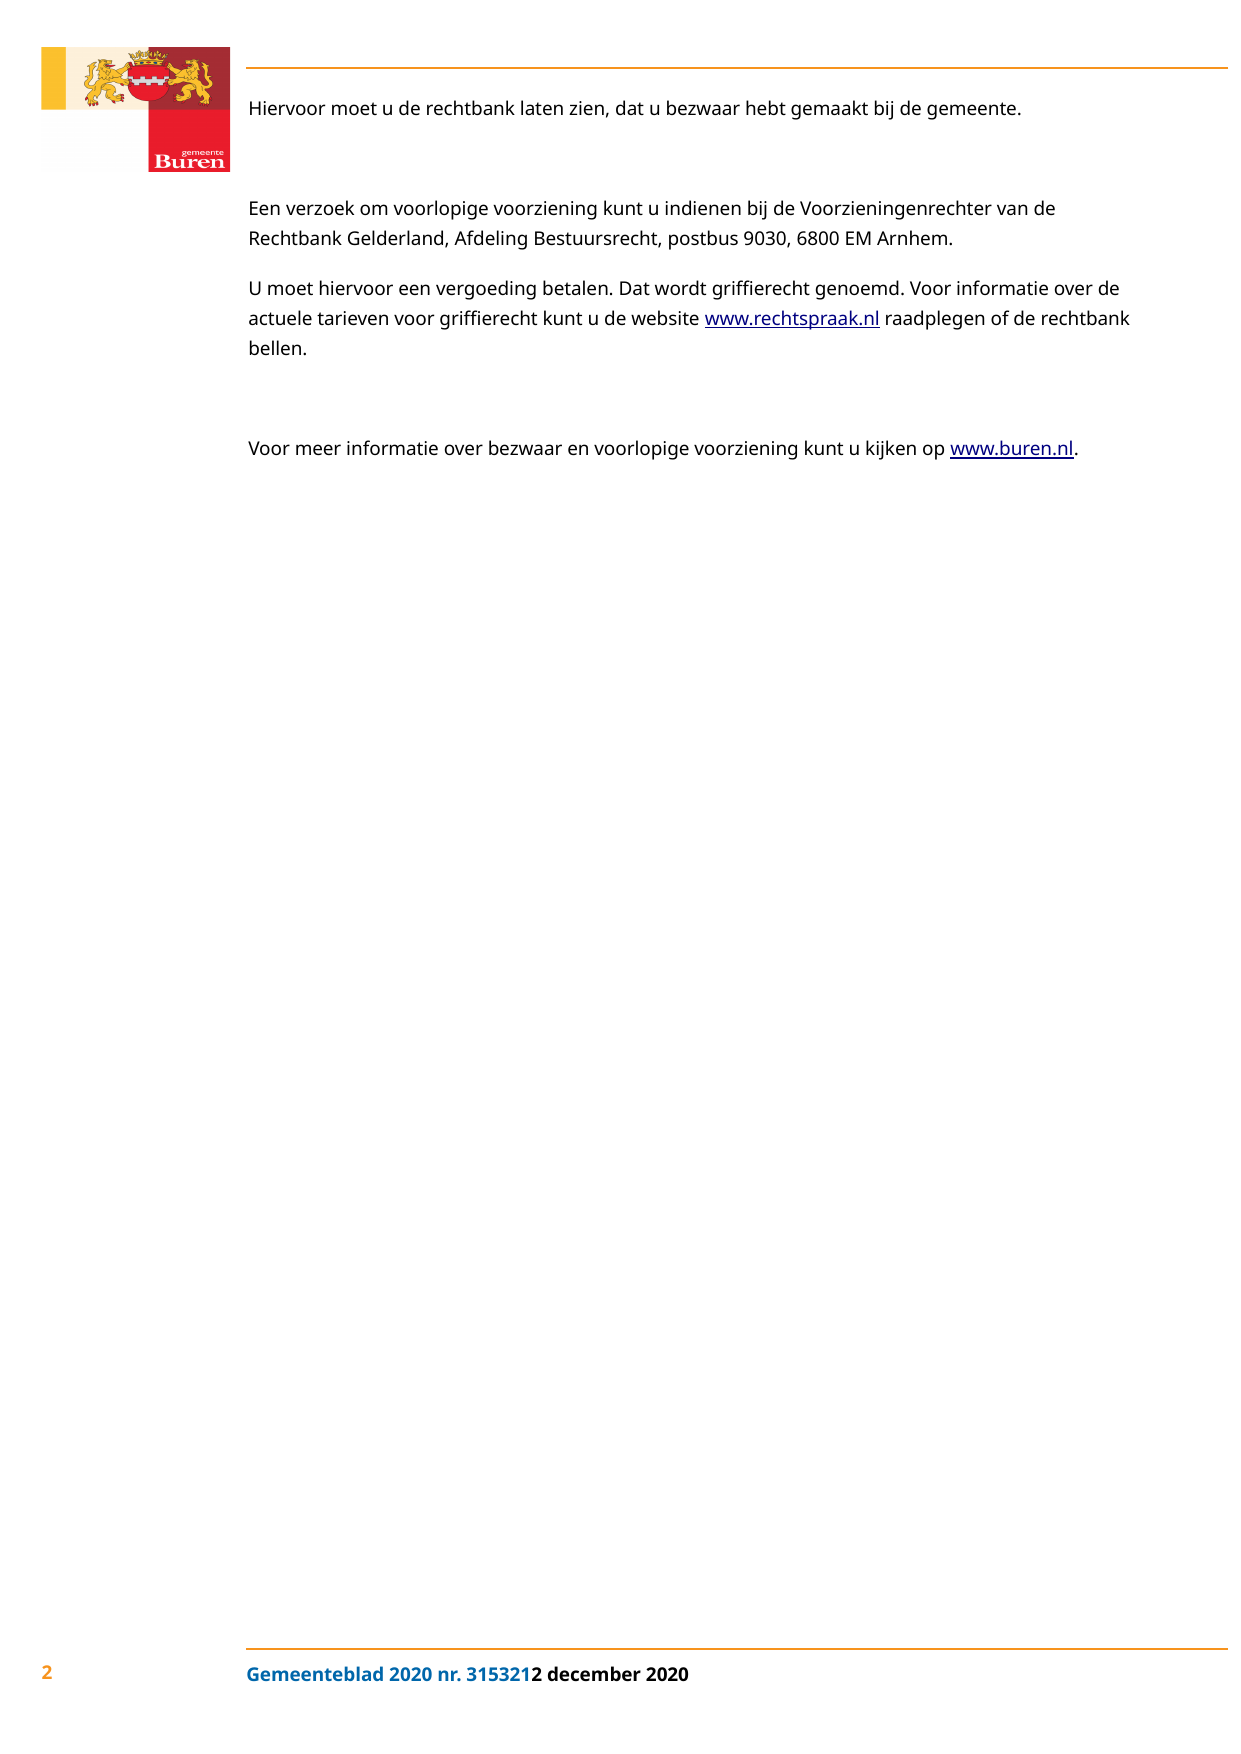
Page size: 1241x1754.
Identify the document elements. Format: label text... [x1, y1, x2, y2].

text Hiervoor moet u de rechtbank laten zien, dat u bezwaar hebt gemaakt bij de gemeente. [248, 95, 1152, 121]
text Een verzoek om voorlopige voorziening kunt u indienen bij de Voorzieningenrechter van de Rechtbank Gelderland, Afdeling Bestuursrecht, postbus 9030, 6800 EM Arnhem. [248, 196, 1152, 251]
text U moet hiervoor een vergoeding betalen. Dat wordt griffierecht genoemd. Voor informatie over de actuele tarieven voor griffierecht kunt u de website www.rechtspraak.nl raadplegen of de rechtbank bellen. [248, 276, 1152, 361]
picture [41, 47, 231, 172]
text Voor meer informatie over bezwaar en voorlopige voorziening kunt u kijken op www.buren.nl. [248, 436, 1152, 461]
